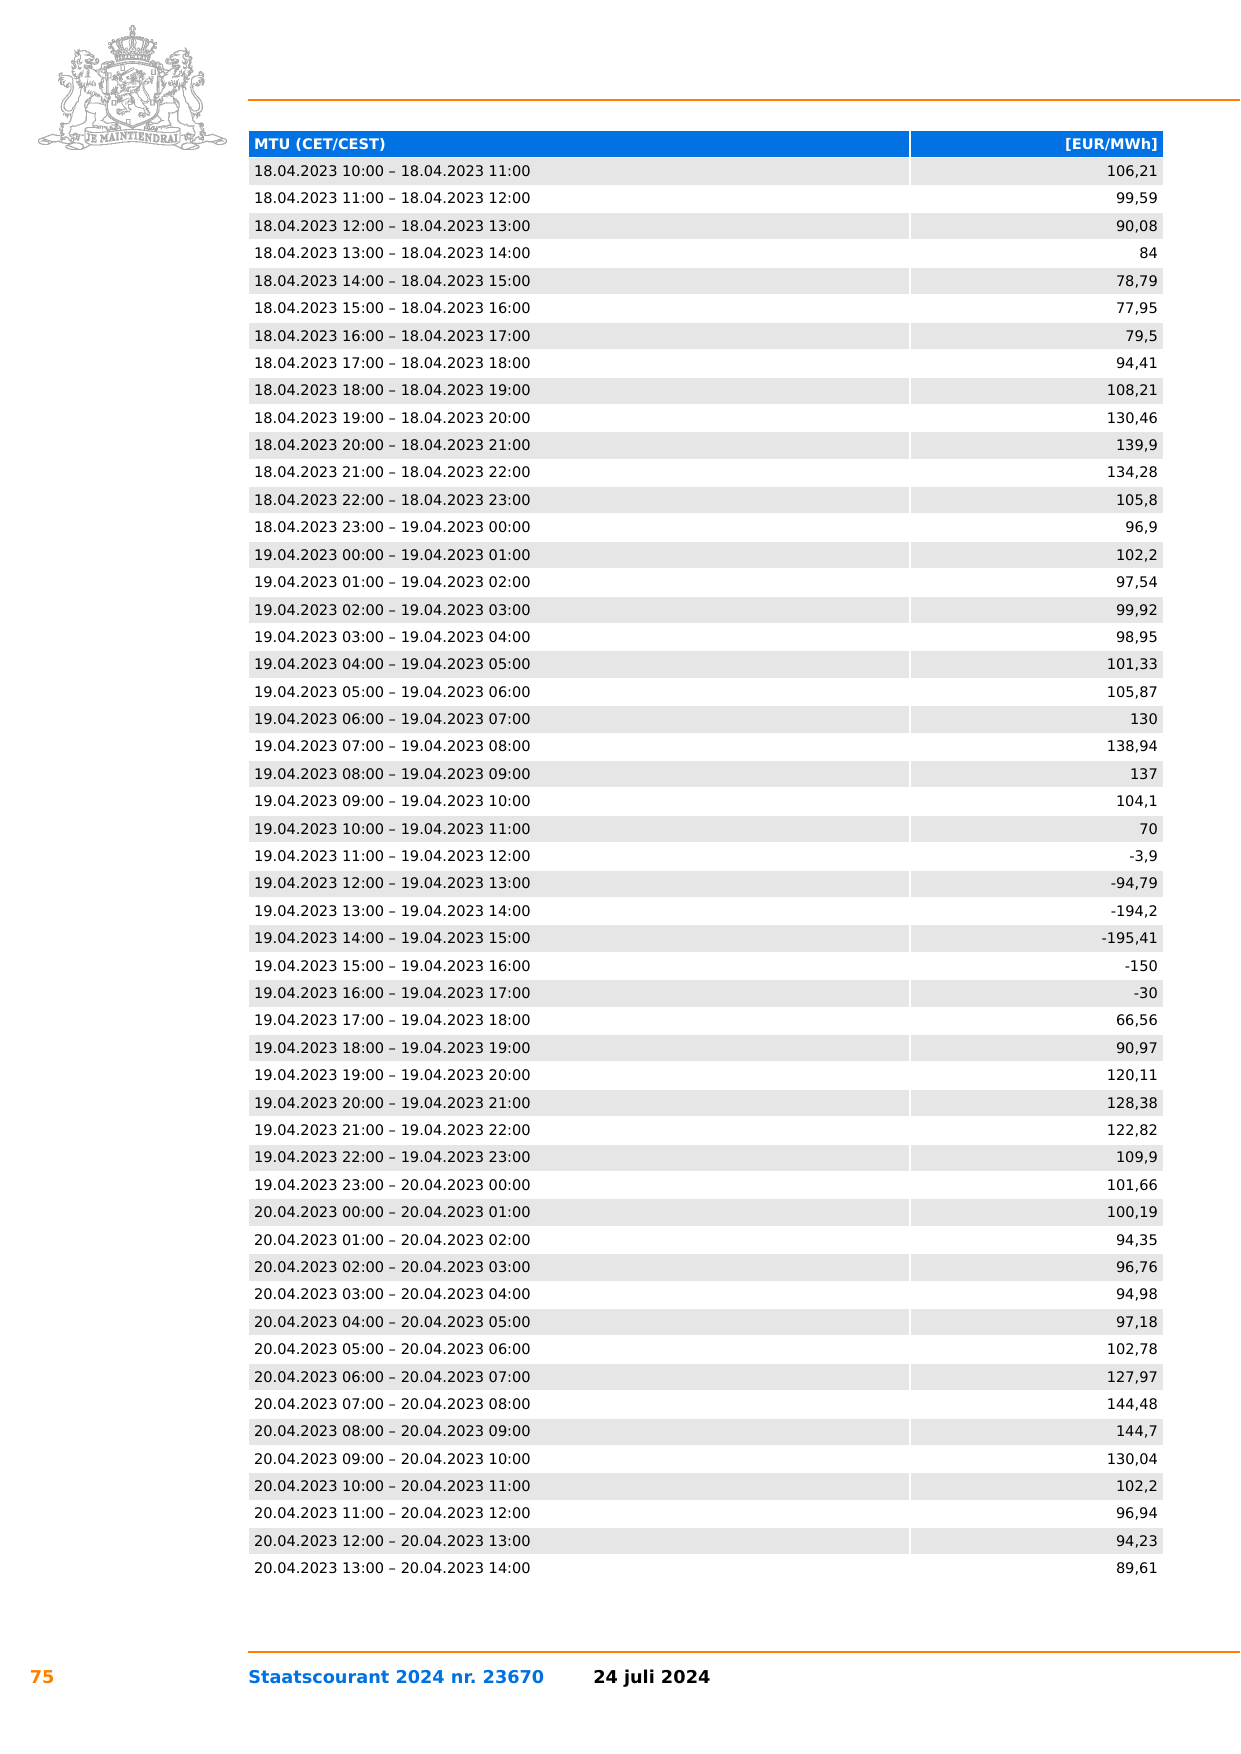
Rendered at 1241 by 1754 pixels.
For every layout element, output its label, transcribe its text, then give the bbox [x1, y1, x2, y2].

table_cell 19.04.2023 05:00 – 19.04.2023 06:00 [249, 679, 909, 705]
table_cell 20.04.2023 05:00 – 20.04.2023 06:00 [249, 1336, 909, 1363]
table_cell 102,78 [911, 1336, 1163, 1363]
table_cell 20.04.2023 01:00 – 20.04.2023 02:00 [249, 1227, 909, 1253]
table_cell -194,2 [911, 898, 1163, 924]
table_cell 19.04.2023 08:00 – 19.04.2023 09:00 [249, 761, 909, 787]
table_cell 138,94 [911, 734, 1163, 760]
table_cell 122,82 [911, 1117, 1163, 1143]
table_cell 139,9 [911, 432, 1163, 459]
table_cell 66,56 [911, 1008, 1163, 1034]
table_cell 18.04.2023 11:00 – 18.04.2023 12:00 [249, 186, 909, 212]
table_cell 18.04.2023 14:00 – 18.04.2023 15:00 [249, 268, 909, 294]
table_cell 130,46 [911, 405, 1163, 431]
table_cell 130,04 [911, 1446, 1163, 1472]
table_cell 20.04.2023 09:00 – 20.04.2023 10:00 [249, 1446, 909, 1472]
table_cell 20.04.2023 12:00 – 20.04.2023 13:00 [249, 1528, 909, 1554]
table_cell 130 [911, 706, 1163, 733]
table_cell 96,9 [911, 515, 1163, 541]
table_cell 19.04.2023 07:00 – 19.04.2023 08:00 [249, 734, 909, 760]
table_cell 20.04.2023 10:00 – 20.04.2023 11:00 [249, 1473, 909, 1500]
table_cell 90,97 [911, 1035, 1163, 1061]
table_cell 102,2 [911, 542, 1163, 568]
table_cell 105,87 [911, 679, 1163, 705]
table_cell -3,9 [911, 843, 1163, 869]
picture [38, 25, 227, 150]
table_cell 18.04.2023 10:00 – 18.04.2023 11:00 [249, 158, 909, 185]
table_cell 18.04.2023 23:00 – 19.04.2023 00:00 [249, 515, 909, 541]
table_cell 19.04.2023 22:00 – 19.04.2023 23:00 [249, 1145, 909, 1171]
table_cell 94,23 [911, 1528, 1163, 1554]
table_cell 20.04.2023 13:00 – 20.04.2023 14:00 [249, 1556, 909, 1582]
table_cell 137 [911, 761, 1163, 787]
table_cell 18.04.2023 19:00 – 18.04.2023 20:00 [249, 405, 909, 431]
table_cell -195,41 [911, 925, 1163, 952]
table_cell 97,54 [911, 569, 1163, 596]
table_cell 20.04.2023 07:00 – 20.04.2023 08:00 [249, 1391, 909, 1417]
table_cell 78,79 [911, 268, 1163, 294]
table_cell 105,8 [911, 487, 1163, 513]
table_cell 20.04.2023 11:00 – 20.04.2023 12:00 [249, 1501, 909, 1527]
table_cell 120,11 [911, 1063, 1163, 1089]
table_cell 18.04.2023 17:00 – 18.04.2023 18:00 [249, 350, 909, 376]
table_cell 102,2 [911, 1473, 1163, 1500]
table_cell -150 [911, 953, 1163, 979]
table_cell 18.04.2023 20:00 – 18.04.2023 21:00 [249, 432, 909, 459]
table_cell 79,5 [911, 323, 1163, 349]
table_cell 98,95 [911, 624, 1163, 650]
table_cell 19.04.2023 16:00 – 19.04.2023 17:00 [249, 980, 909, 1007]
table_cell 20.04.2023 02:00 – 20.04.2023 03:00 [249, 1254, 909, 1281]
table_cell -30 [911, 980, 1163, 1007]
table_cell 90,08 [911, 213, 1163, 239]
table_cell 96,76 [911, 1254, 1163, 1281]
table_cell 19.04.2023 06:00 – 19.04.2023 07:00 [249, 706, 909, 733]
table_cell 94,41 [911, 350, 1163, 376]
table_cell 19.04.2023 04:00 – 19.04.2023 05:00 [249, 651, 909, 678]
table_cell 19.04.2023 09:00 – 19.04.2023 10:00 [249, 789, 909, 815]
table_cell 19.04.2023 11:00 – 19.04.2023 12:00 [249, 843, 909, 869]
table_cell 19.04.2023 18:00 – 19.04.2023 19:00 [249, 1035, 909, 1061]
table_cell 134,28 [911, 460, 1163, 486]
table_cell 18.04.2023 16:00 – 18.04.2023 17:00 [249, 323, 909, 349]
table_header [EUR/MWh] [911, 131, 1163, 157]
table_cell 19.04.2023 14:00 – 19.04.2023 15:00 [249, 925, 909, 952]
table_cell 19.04.2023 21:00 – 19.04.2023 22:00 [249, 1117, 909, 1143]
table_cell 20.04.2023 04:00 – 20.04.2023 05:00 [249, 1309, 909, 1335]
table_cell 20.04.2023 08:00 – 20.04.2023 09:00 [249, 1419, 909, 1445]
table_cell 19.04.2023 03:00 – 19.04.2023 04:00 [249, 624, 909, 650]
table_cell 19.04.2023 00:00 – 19.04.2023 01:00 [249, 542, 909, 568]
table_cell 19.04.2023 13:00 – 19.04.2023 14:00 [249, 898, 909, 924]
table_cell 104,1 [911, 789, 1163, 815]
table_cell -94,79 [911, 871, 1163, 897]
table_cell 18.04.2023 21:00 – 18.04.2023 22:00 [249, 460, 909, 486]
table_cell 97,18 [911, 1309, 1163, 1335]
table_cell 20.04.2023 06:00 – 20.04.2023 07:00 [249, 1364, 909, 1390]
table_cell 19.04.2023 15:00 – 19.04.2023 16:00 [249, 953, 909, 979]
table_cell 20.04.2023 00:00 – 20.04.2023 01:00 [249, 1199, 909, 1226]
table_cell 19.04.2023 01:00 – 19.04.2023 02:00 [249, 569, 909, 596]
table_cell 144,7 [911, 1419, 1163, 1445]
table_cell 101,66 [911, 1172, 1163, 1198]
table_cell 109,9 [911, 1145, 1163, 1171]
table_cell 19.04.2023 02:00 – 19.04.2023 03:00 [249, 597, 909, 623]
table_cell 89,61 [911, 1556, 1163, 1582]
table_header MTU (CET/CEST) [249, 131, 909, 157]
table_cell 94,35 [911, 1227, 1163, 1253]
table_cell 144,48 [911, 1391, 1163, 1417]
table_cell 19.04.2023 20:00 – 19.04.2023 21:00 [249, 1090, 909, 1116]
table_cell 96,94 [911, 1501, 1163, 1527]
table_cell 19.04.2023 19:00 – 19.04.2023 20:00 [249, 1063, 909, 1089]
table_cell 99,59 [911, 186, 1163, 212]
table_cell 128,38 [911, 1090, 1163, 1116]
table_cell 18.04.2023 12:00 – 18.04.2023 13:00 [249, 213, 909, 239]
table_cell 20.04.2023 03:00 – 20.04.2023 04:00 [249, 1282, 909, 1308]
table_cell 70 [911, 816, 1163, 842]
table_cell 101,33 [911, 651, 1163, 678]
table_cell 108,21 [911, 378, 1163, 404]
table_cell 84 [911, 241, 1163, 267]
table_cell 100,19 [911, 1199, 1163, 1226]
table_cell 77,95 [911, 295, 1163, 322]
table_cell 106,21 [911, 158, 1163, 185]
table_cell 19.04.2023 10:00 – 19.04.2023 11:00 [249, 816, 909, 842]
table_cell 99,92 [911, 597, 1163, 623]
table_cell 18.04.2023 15:00 – 18.04.2023 16:00 [249, 295, 909, 322]
table_cell 127,97 [911, 1364, 1163, 1390]
table_cell 19.04.2023 17:00 – 19.04.2023 18:00 [249, 1008, 909, 1034]
table_cell 18.04.2023 22:00 – 18.04.2023 23:00 [249, 487, 909, 513]
table_cell 19.04.2023 23:00 – 20.04.2023 00:00 [249, 1172, 909, 1198]
table_cell 19.04.2023 12:00 – 19.04.2023 13:00 [249, 871, 909, 897]
table_cell 18.04.2023 18:00 – 18.04.2023 19:00 [249, 378, 909, 404]
table_cell 94,98 [911, 1282, 1163, 1308]
table_cell 18.04.2023 13:00 – 18.04.2023 14:00 [249, 241, 909, 267]
